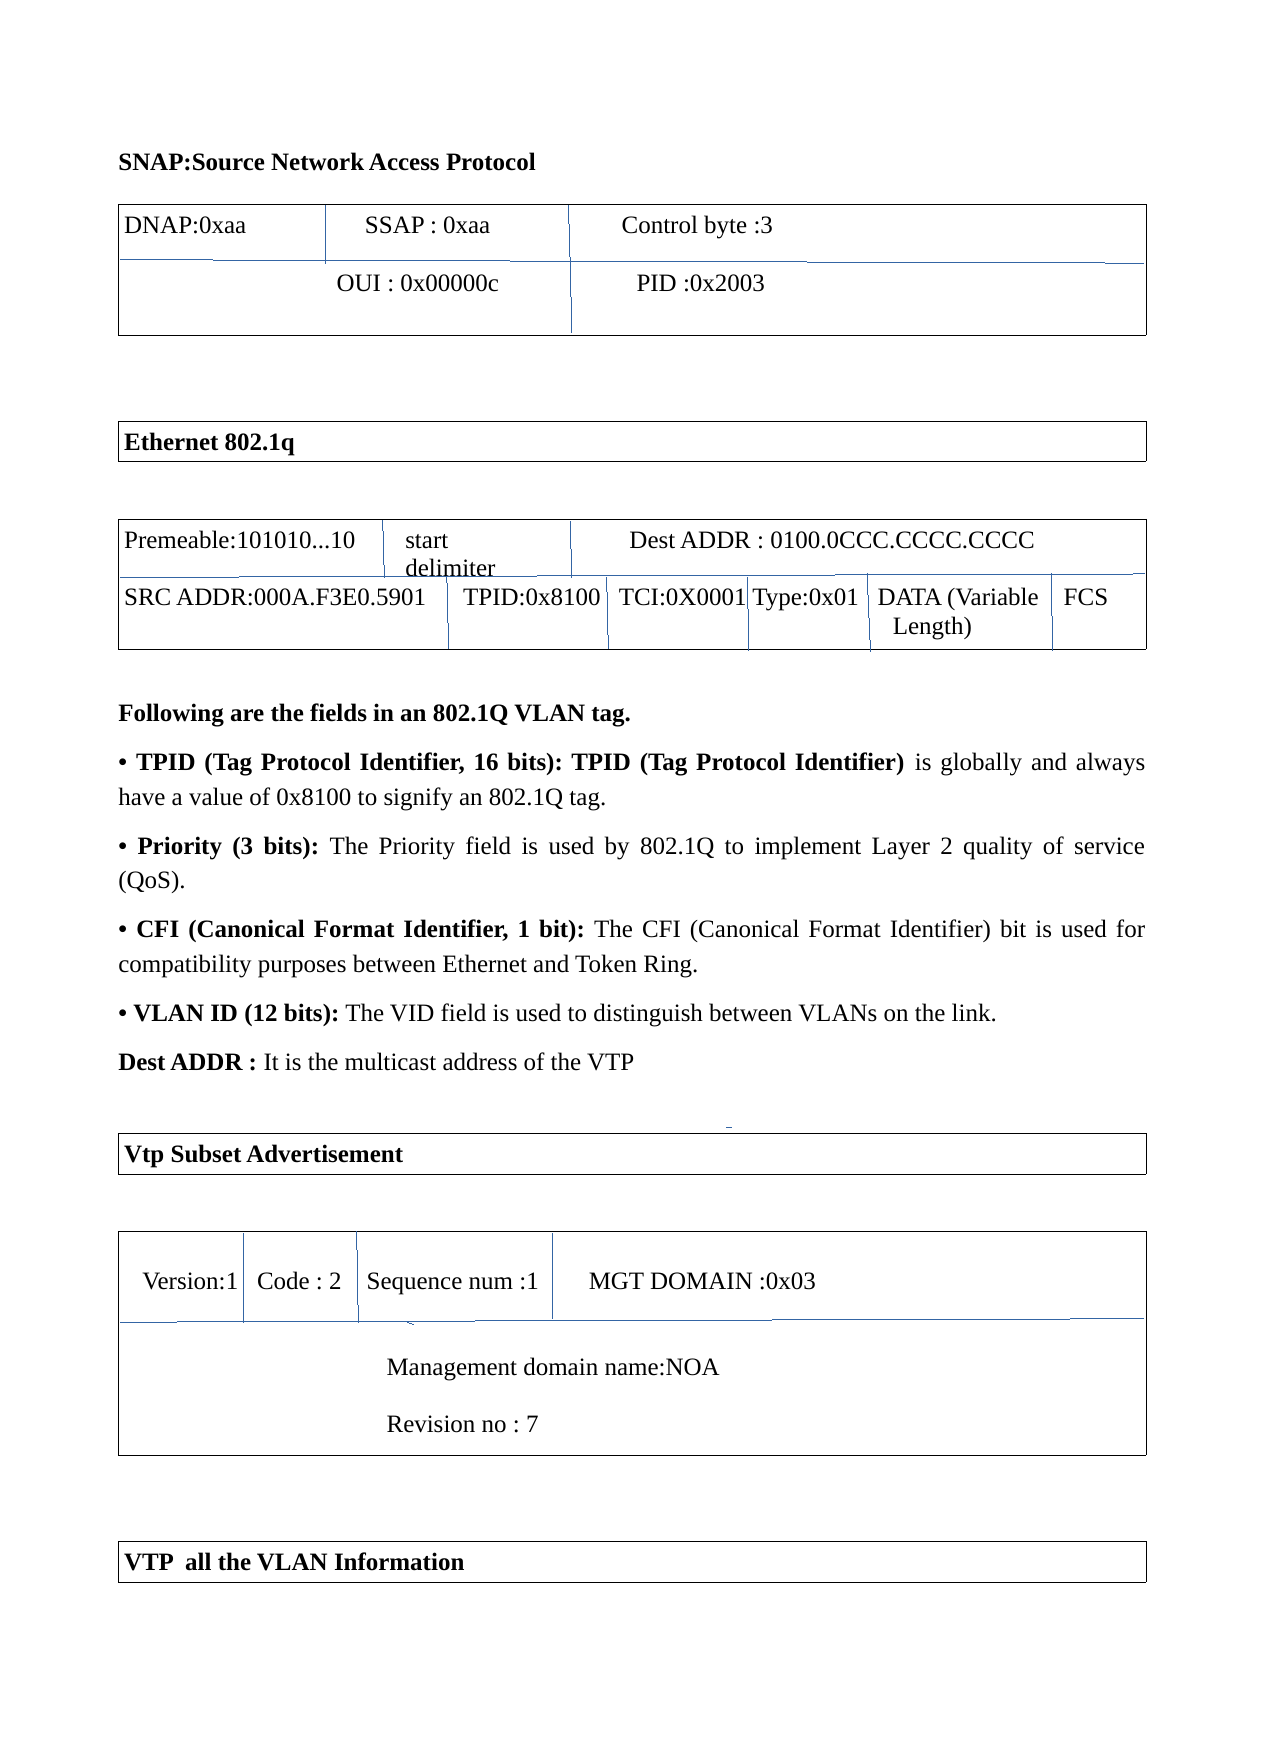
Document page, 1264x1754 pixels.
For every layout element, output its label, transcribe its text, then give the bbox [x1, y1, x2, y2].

table_header DNAP:0xaa SSAP : 0xaa Control byte :3 OUI : 0x00000c PID :0x2003 [119, 205, 1146, 334]
text • CFI (Canonical Format Identifier, 1 bit): The CFI (Canonical Format Identifier) bit is used for compatibility purposes between Ethernet and Token Ring. [118, 914, 1146, 978]
table_header Premeable:101010...10 start Dest ADDR : 0100.0CCC.CCCC.CCCC delimiter SRC ADDR:000A.F3E0.5901 TPID:0x8100 TCI:0X0001 Type:0x01 DATA (Variable FCS Length) [119, 520, 1146, 649]
text • VLAN ID (12 bits): The VID field is used to distinguish between VLANs on the link. [118, 998, 1146, 1027]
table_header VTP all the VLAN Information [119, 1542, 1146, 1582]
table_header Version:1 Code : 2 Sequence num :1 MGT DOMAIN :0x03 Management domain name:NOA Revision no : 7 [119, 1232, 1146, 1455]
table_header Ethernet 802.1q [119, 422, 1146, 461]
text SNAP:Source Network Access Protocol [118, 147, 1146, 176]
text Following are the fields in an 802.1Q VLAN tag. [118, 698, 1146, 727]
text • TPID (Tag Protocol Identifier, 16 bits): TPID (Tag Protocol Identifier) is globally and always have a value of 0x8100 to signify an 802.1Q tag. [118, 747, 1146, 811]
text • Priority (3 bits): The Priority field is used by 802.1Q to implement Layer 2 quality of service (QoS). [118, 831, 1146, 894]
text Dest ADDR : It is the multicast address of the VTP [118, 1047, 1146, 1076]
table_header Vtp Subset Advertisement [119, 1134, 1146, 1173]
